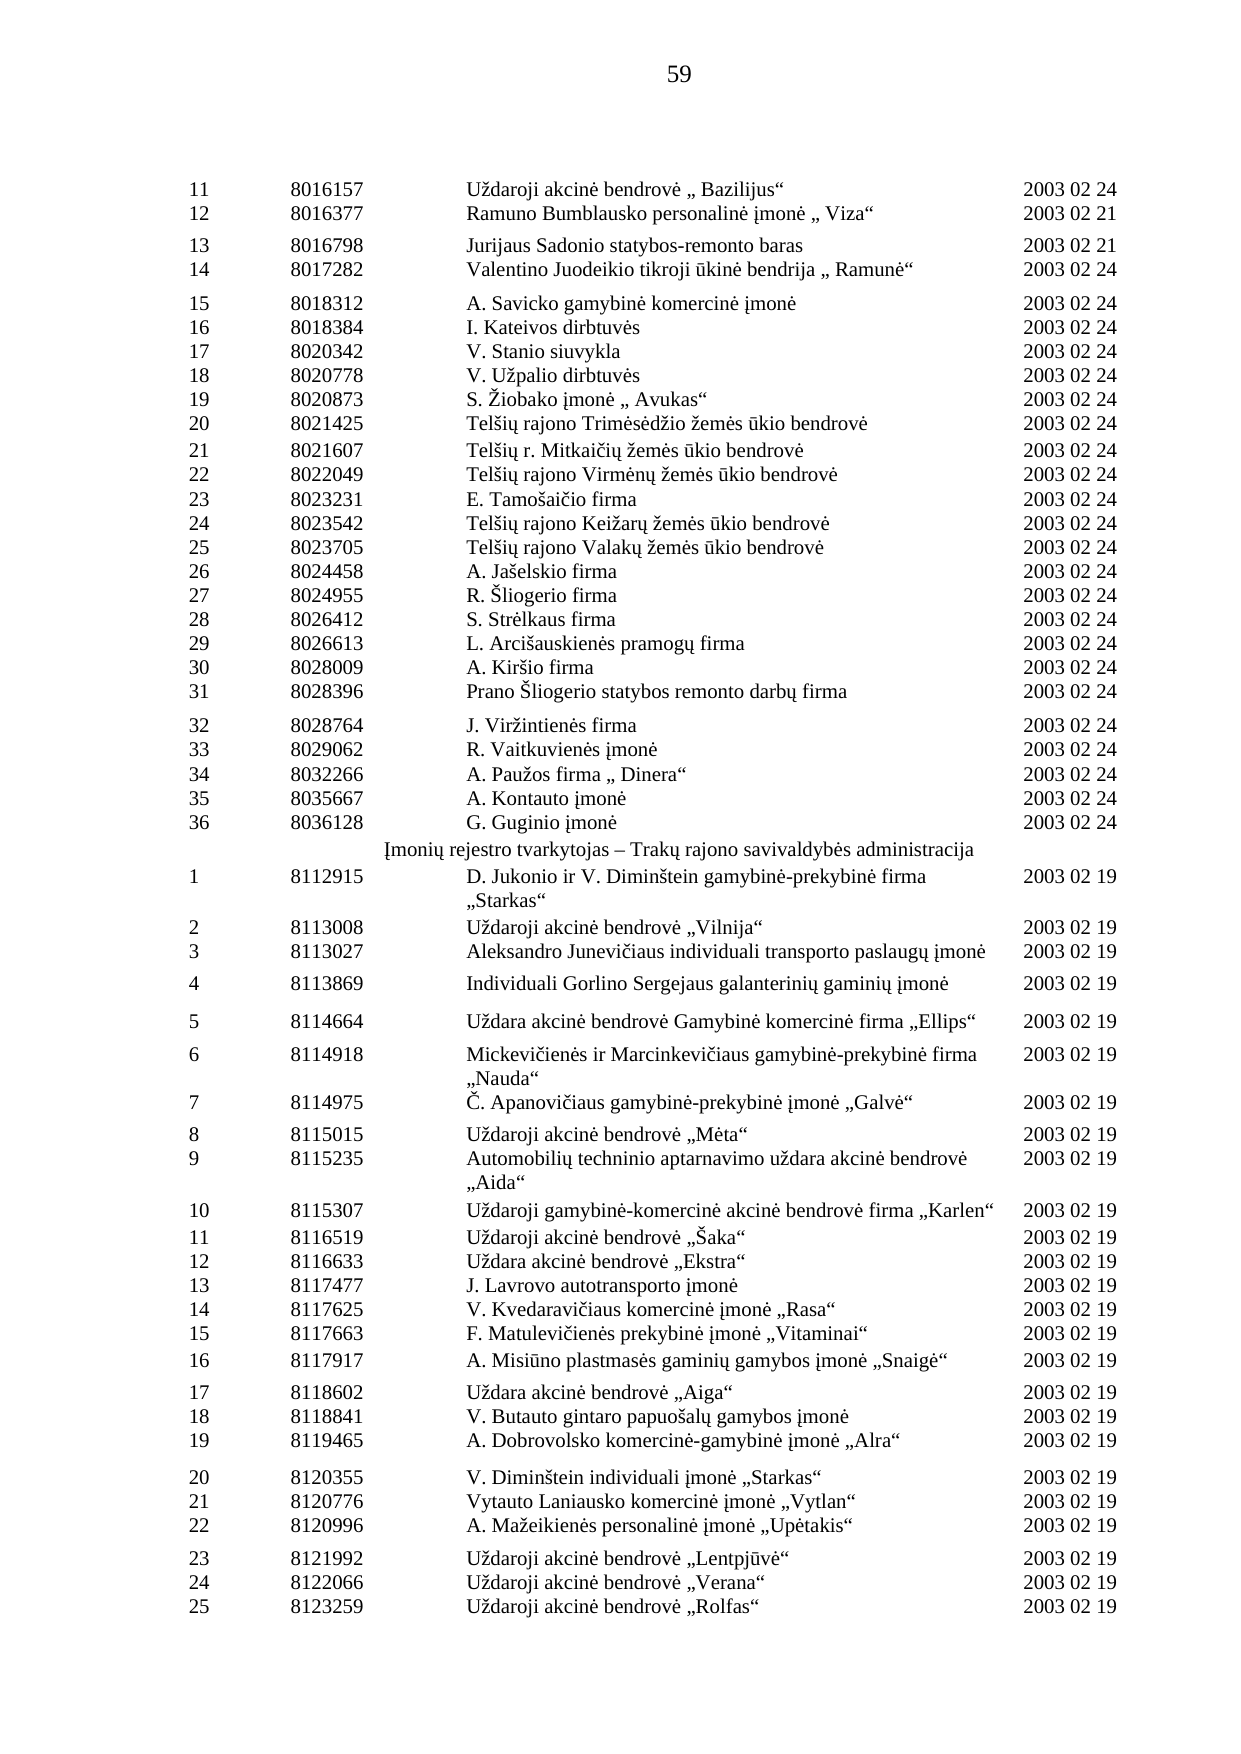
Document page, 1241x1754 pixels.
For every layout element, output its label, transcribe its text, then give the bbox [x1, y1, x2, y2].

table_cell 2003 02 19 [1012, 1321, 1181, 1348]
table_cell L. Arcišauskienės pramogų firma [455, 631, 1012, 655]
table_cell 24 [177, 1570, 279, 1594]
table_cell 30 [177, 655, 279, 679]
table_cell 16 [177, 1348, 279, 1380]
table_cell 18 [177, 363, 279, 387]
table_cell 2003 02 24 [1012, 291, 1181, 315]
table_cell 12 [177, 201, 279, 233]
table_cell V. Diminštein individuali įmonė „Starkas“ [455, 1465, 1012, 1489]
table_cell 2003 02 19 [1012, 1122, 1181, 1146]
table_cell 2003 02 24 [1012, 387, 1181, 411]
table_cell 2003 02 24 [1012, 438, 1181, 462]
table_cell 2003 02 19 [1012, 939, 1181, 971]
table_cell G. Guginio įmonė [455, 810, 1012, 834]
table_cell 20 [177, 1465, 279, 1489]
table_cell 21 [177, 1489, 279, 1513]
table_cell 2003 02 19 [1012, 864, 1181, 915]
table_cell 8117663 [279, 1321, 455, 1348]
table_cell Telšių rajono Valakų žemės ūkio bendrovė [455, 535, 1012, 559]
table_cell 8020873 [279, 387, 455, 411]
table_cell 8016798 [279, 233, 455, 257]
table_cell R. Šliogerio firma [455, 583, 1012, 607]
table_cell 14 [177, 1297, 279, 1321]
table_cell 8116633 [279, 1249, 455, 1273]
table_cell 2003 02 19 [1012, 1090, 1181, 1122]
table_cell A. Paužos firma „ Dinera“ [455, 761, 1012, 786]
table_cell 16 [177, 315, 279, 339]
table_cell 2003 02 19 [1012, 1146, 1181, 1198]
table_cell Aleksandro Junevičiaus individuali transporto paslaugų įmonė [455, 939, 1012, 971]
table_cell 8120996 [279, 1513, 455, 1546]
table_cell 6 [177, 1042, 279, 1090]
table_cell 9 [177, 1146, 279, 1198]
table_cell Telšių r. Mitkaičių žemės ūkio bendrovė [455, 438, 1012, 462]
table_cell Uždaroji akcinė bendrovė „Verana“ [455, 1570, 1012, 1594]
table_cell 8117917 [279, 1348, 455, 1380]
table_cell 32 [177, 713, 279, 737]
table_cell 2003 02 19 [1012, 1225, 1181, 1249]
table_cell 21 [177, 438, 279, 462]
table_cell F. Matulevičienės prekybinė įmonė „Vitaminai“ [455, 1321, 1012, 1348]
table_cell 8120355 [279, 1465, 455, 1489]
table_cell V. Užpalio dirbtuvės [455, 363, 1012, 387]
table_cell Uždaroji akcinė bendrovė „Vilnija“ [455, 915, 1012, 939]
table_cell 2003 02 19 [1012, 1249, 1181, 1273]
table_cell 11 [177, 1225, 279, 1249]
table_cell Uždaroji akcinė bendrovė „ Bazilijus“ [455, 177, 1012, 201]
table_cell 25 [177, 535, 279, 559]
table_cell 2003 02 24 [1012, 486, 1181, 511]
table_cell 8117625 [279, 1297, 455, 1321]
table_cell 8018384 [279, 315, 455, 339]
table_cell A. Mažeikienės personalinė įmonė „Upėtakis“ [455, 1513, 1012, 1546]
table_cell 8035667 [279, 786, 455, 809]
table_cell 2003 02 24 [1012, 810, 1181, 834]
table_cell 2003 02 24 [1012, 363, 1181, 387]
table_cell 35 [177, 786, 279, 809]
table_cell 25 [177, 1594, 279, 1618]
table_cell Įmonių rejestro tvarkytojas – Trakų rajono savivaldybės administracija [177, 834, 1181, 864]
table_cell 8028009 [279, 655, 455, 679]
table_cell 8122066 [279, 1570, 455, 1594]
table_cell 19 [177, 387, 279, 411]
table_cell 20 [177, 411, 279, 438]
table_cell 8121992 [279, 1546, 455, 1570]
table_cell Mickevičienės ir Marcinkevičiaus gamybinė-prekybinė firma „Nauda“ [455, 1042, 1012, 1090]
table_cell 5 [177, 1009, 279, 1042]
table_cell S. Žiobako įmonė „ Avukas“ [455, 387, 1012, 411]
table_cell A. Jašelskio firma [455, 559, 1012, 583]
table_cell 8123259 [279, 1594, 455, 1618]
table_cell 8020342 [279, 339, 455, 363]
table_cell 8120776 [279, 1489, 455, 1513]
table_cell 2003 02 21 [1012, 201, 1181, 233]
table_cell 2003 02 19 [1012, 1594, 1181, 1618]
table_cell 8119465 [279, 1428, 455, 1465]
table_cell 15 [177, 291, 279, 315]
table_cell 2003 02 24 [1012, 177, 1181, 201]
table_cell 2003 02 24 [1012, 511, 1181, 534]
table_cell 2003 02 24 [1012, 583, 1181, 607]
table_cell 8023231 [279, 486, 455, 511]
table_cell 8113008 [279, 915, 455, 939]
table_cell Individuali Gorlino Sergejaus galanterinių gaminių įmonė [455, 971, 1012, 1008]
table_cell 2003 02 19 [1012, 1404, 1181, 1428]
table_cell 17 [177, 339, 279, 363]
table_cell 22 [177, 463, 279, 486]
table_cell 8021607 [279, 438, 455, 462]
table_cell 8115307 [279, 1198, 455, 1224]
table_cell 2003 02 24 [1012, 631, 1181, 655]
table_cell 2003 02 19 [1012, 1546, 1181, 1570]
table_cell 13 [177, 233, 279, 257]
table_cell 8016377 [279, 201, 455, 233]
table_cell Telšių rajono Keižarų žemės ūkio bendrovė [455, 511, 1012, 534]
table_cell 8117477 [279, 1273, 455, 1297]
table_cell Ramuno Bumblausko personalinė įmonė „ Viza“ [455, 201, 1012, 233]
table_cell S. Strėlkaus firma [455, 607, 1012, 631]
table_cell 2003 02 19 [1012, 1570, 1181, 1594]
table_cell 8116519 [279, 1225, 455, 1249]
table_cell 8115235 [279, 1146, 455, 1198]
table_cell 31 [177, 679, 279, 713]
table_cell Uždaroji akcinė bendrovė „Rolfas“ [455, 1594, 1012, 1618]
table_cell 11 [177, 177, 279, 201]
table_cell 8113027 [279, 939, 455, 971]
table_cell 7 [177, 1090, 279, 1122]
table_cell 2003 02 19 [1012, 1009, 1181, 1042]
table_cell 8118841 [279, 1404, 455, 1428]
table_cell 2003 02 19 [1012, 1465, 1181, 1489]
table_cell 2003 02 24 [1012, 339, 1181, 363]
table_cell Telšių rajono Trimėsėdžio žemės ūkio bendrovė [455, 411, 1012, 438]
table_cell 34 [177, 761, 279, 786]
table_cell 8028396 [279, 679, 455, 713]
table_cell 2003 02 24 [1012, 713, 1181, 737]
table_cell A. Kiršio firma [455, 655, 1012, 679]
table_cell 8017282 [279, 257, 455, 291]
table_cell 2003 02 24 [1012, 257, 1181, 291]
table_cell 22 [177, 1513, 279, 1546]
table_cell Prano Šliogerio statybos remonto darbų firma [455, 679, 1012, 713]
table_cell 2003 02 19 [1012, 1273, 1181, 1297]
table_cell 2003 02 19 [1012, 1042, 1181, 1090]
table_cell 29 [177, 631, 279, 655]
table_cell 2003 02 19 [1012, 915, 1181, 939]
table_cell 27 [177, 583, 279, 607]
table_cell 8024955 [279, 583, 455, 607]
table_cell 17 [177, 1380, 279, 1404]
table_cell 2003 02 19 [1012, 1513, 1181, 1546]
table_cell 8028764 [279, 713, 455, 737]
table_cell 8021425 [279, 411, 455, 438]
table_cell 2003 02 24 [1012, 761, 1181, 786]
table_cell 8026613 [279, 631, 455, 655]
table_cell 14 [177, 257, 279, 291]
table_cell 4 [177, 971, 279, 1008]
table_cell 2003 02 24 [1012, 679, 1181, 713]
table_cell 8115015 [279, 1122, 455, 1146]
table_cell 15 [177, 1321, 279, 1348]
table_cell 8032266 [279, 761, 455, 786]
table_cell 10 [177, 1198, 279, 1224]
table_cell 8029062 [279, 738, 455, 761]
table_cell 13 [177, 1273, 279, 1297]
table_cell 2003 02 24 [1012, 738, 1181, 761]
table_cell 23 [177, 1546, 279, 1570]
table_cell 2003 02 19 [1012, 1198, 1181, 1224]
table_cell E. Tamošaičio firma [455, 486, 1012, 511]
table_cell 8024458 [279, 559, 455, 583]
table_cell 8118602 [279, 1380, 455, 1404]
table_cell 2 [177, 915, 279, 939]
table_cell Uždaroji akcinė bendrovė „Šaka“ [455, 1225, 1012, 1249]
table_cell Telšių rajono Virmėnų žemės ūkio bendrovė [455, 463, 1012, 486]
table_cell 33 [177, 738, 279, 761]
table_cell Uždara akcinė bendrovė „Aiga“ [455, 1380, 1012, 1404]
table_cell 2003 02 21 [1012, 233, 1181, 257]
table_cell R. Vaitkuvienės įmonė [455, 738, 1012, 761]
table_cell 2003 02 19 [1012, 1489, 1181, 1513]
table_cell 24 [177, 511, 279, 534]
table_cell Č. Apanovičiaus gamybinė-prekybinė įmonė „Galvė“ [455, 1090, 1012, 1122]
table_cell 12 [177, 1249, 279, 1273]
table_cell 8112915 [279, 864, 455, 915]
table_cell 2003 02 24 [1012, 463, 1181, 486]
table_cell 23 [177, 486, 279, 511]
table_cell Uždaroji akcinė bendrovė „Mėta“ [455, 1122, 1012, 1146]
table_cell V. Kvedaravičiaus komercinė įmonė „Rasa“ [455, 1297, 1012, 1321]
table_cell Automobilių techninio aptarnavimo uždara akcinė bendrovė „Aida“ [455, 1146, 1012, 1198]
table_cell 2003 02 24 [1012, 786, 1181, 809]
table_cell I. Kateivos dirbtuvės [455, 315, 1012, 339]
table_cell 8023542 [279, 511, 455, 534]
table_cell 2003 02 19 [1012, 971, 1181, 1008]
table_cell A. Kontauto įmonė [455, 786, 1012, 809]
table_cell 2003 02 24 [1012, 315, 1181, 339]
table_cell 8026412 [279, 607, 455, 631]
table_cell Jurijaus Sadonio statybos-remonto baras [455, 233, 1012, 257]
table_cell 2003 02 24 [1012, 535, 1181, 559]
table_cell 2003 02 24 [1012, 411, 1181, 438]
table_cell 3 [177, 939, 279, 971]
table_cell 8020778 [279, 363, 455, 387]
table_cell 8114664 [279, 1009, 455, 1042]
table_cell 2003 02 19 [1012, 1297, 1181, 1321]
table_cell J. Lavrovo autotransporto įmonė [455, 1273, 1012, 1297]
table_cell 8022049 [279, 463, 455, 486]
table_cell 2003 02 24 [1012, 607, 1181, 631]
table_cell 8113869 [279, 971, 455, 1008]
table_cell 2003 02 19 [1012, 1380, 1181, 1404]
table_cell 8114918 [279, 1042, 455, 1090]
table_cell 2003 02 24 [1012, 655, 1181, 679]
table_cell Valentino Juodeikio tikroji ūkinė bendrija „ Ramunė“ [455, 257, 1012, 291]
table_cell 19 [177, 1428, 279, 1465]
table_cell 2003 02 19 [1012, 1348, 1181, 1380]
table_cell 8023705 [279, 535, 455, 559]
table_cell Uždara akcinė bendrovė „Ekstra“ [455, 1249, 1012, 1273]
table_cell 36 [177, 810, 279, 834]
table_cell 8018312 [279, 291, 455, 315]
table_cell 2003 02 19 [1012, 1428, 1181, 1465]
table_cell 8 [177, 1122, 279, 1146]
table_cell 2003 02 24 [1012, 559, 1181, 583]
table_cell Uždara akcinė bendrovė Gamybinė komercinė firma „Ellips“ [455, 1009, 1012, 1042]
table_cell 1 [177, 864, 279, 915]
table_cell A. Savicko gamybinė komercinė įmonė [455, 291, 1012, 315]
table_cell 8114975 [279, 1090, 455, 1122]
table_cell D. Jukonio ir V. Diminštein gamybinė-prekybinė firma „Starkas“ [455, 864, 1012, 915]
table_cell V. Butauto gintaro papuošalų gamybos įmonė [455, 1404, 1012, 1428]
table_cell 28 [177, 607, 279, 631]
table_cell V. Stanio siuvykla [455, 339, 1012, 363]
table_cell 18 [177, 1404, 279, 1428]
table_cell Vytauto Laniausko komercinė įmonė „Vytlan“ [455, 1489, 1012, 1513]
table_cell J. Viržintienės firma [455, 713, 1012, 737]
table_cell A. Dobrovolsko komercinė-gamybinė įmonė „Alra“ [455, 1428, 1012, 1465]
table_cell 26 [177, 559, 279, 583]
table_cell Uždaroji akcinė bendrovė „Lentpjūvė“ [455, 1546, 1012, 1570]
table_cell Uždaroji gamybinė-komercinė akcinė bendrovė firma „Karlen“ [455, 1198, 1012, 1224]
table_cell 8036128 [279, 810, 455, 834]
table_cell A. Misiūno plastmasės gaminių gamybos įmonė „Snaigė“ [455, 1348, 1012, 1380]
table_cell 8016157 [279, 177, 455, 201]
